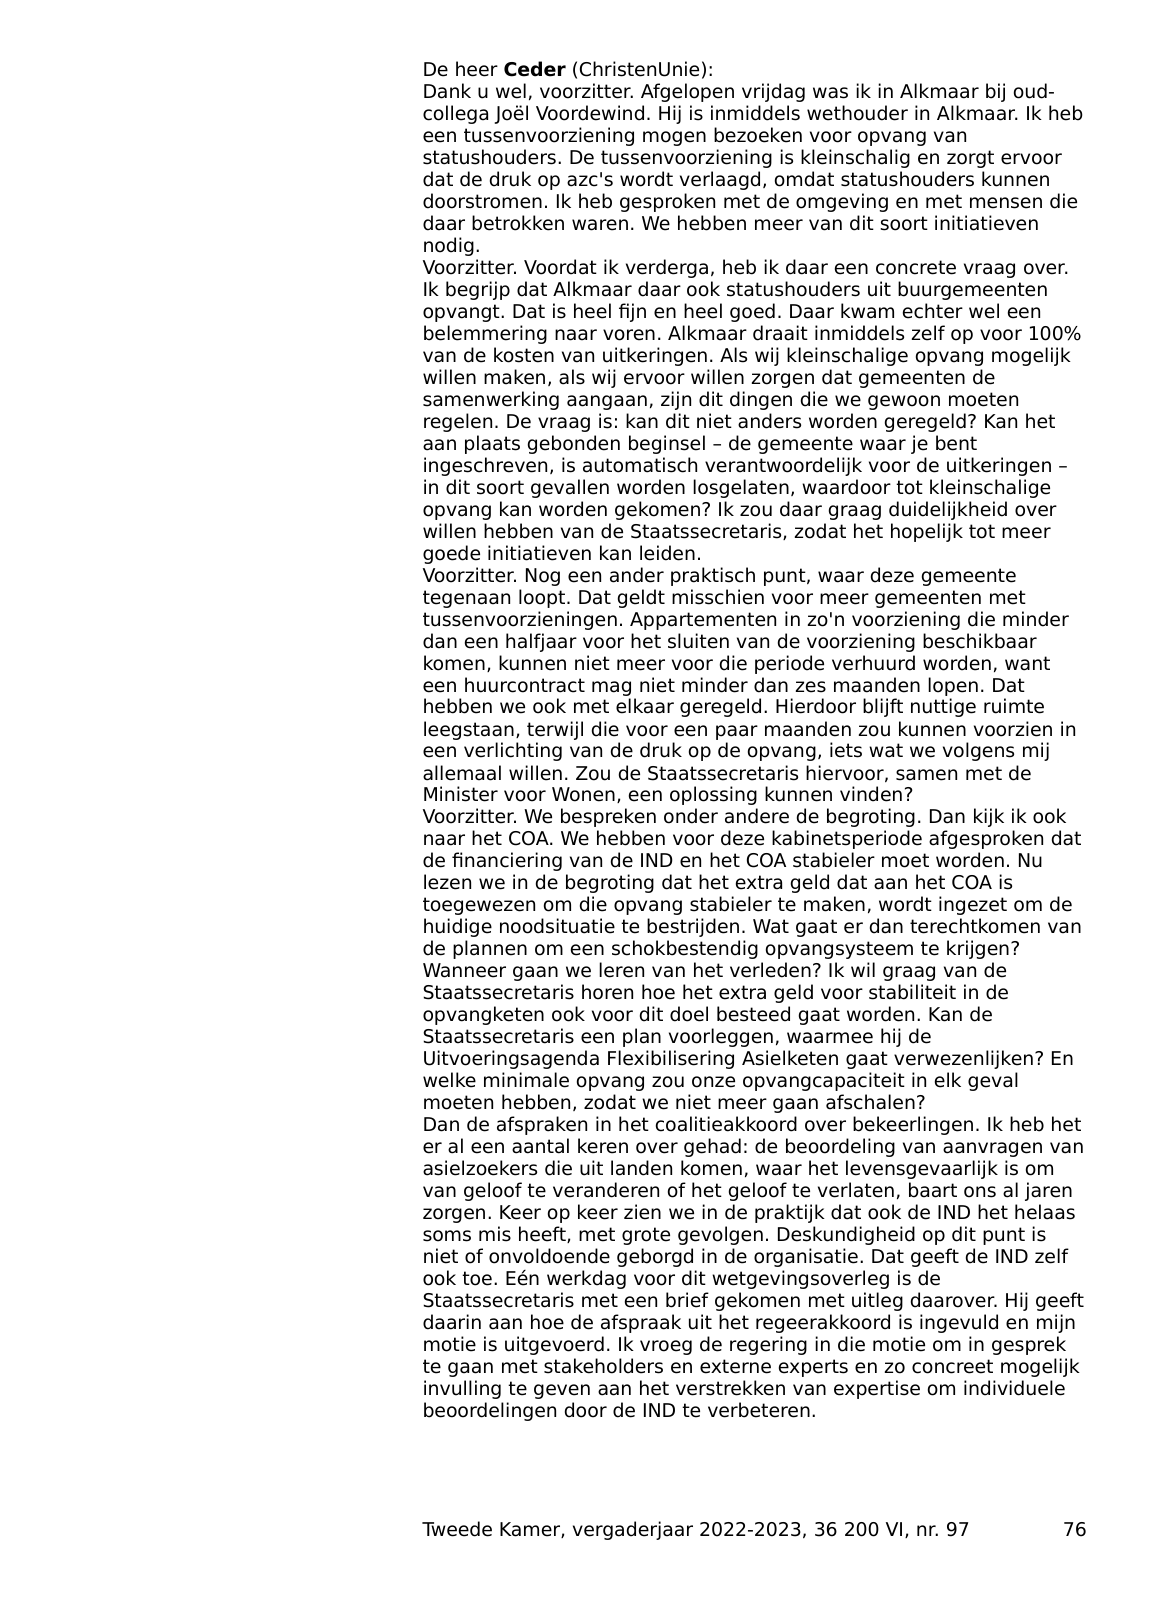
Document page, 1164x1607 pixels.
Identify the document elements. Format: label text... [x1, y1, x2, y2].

text Voorzitter. Nog een ander praktisch punt, waar deze gemeente tegenaan loopt. Dat geldt misschien voor meer gemeenten met tussenvoorzieningen. Appartementen in zo'n voorziening die minder dan een halfjaar voor het sluiten van de voorziening beschikbaar komen, kunnen niet meer voor die periode verhuurd worden, want een huurcontract mag niet minder dan zes maanden lopen. Dat hebben we ook met elkaar geregeld. Hierdoor blijft nuttige ruimte leegstaan, terwijl die voor een paar maanden zou kunnen voorzien in een verlichting van de druk op de opvang, iets wat we volgens mij allemaal willen. Zou de Staatssecretaris hiervoor, samen met de Minister voor Wonen, een oplossing kunnen vinden? [422, 564, 1087, 806]
text De heer Ceder (ChristenUnie): [422, 59, 1087, 81]
text Voorzitter. We bespreken onder andere de begroting. Dan kijk ik ook naar het COA. We hebben voor deze kabinetsperiode afgesproken dat de financiering van de IND en het COA stabieler moet worden. Nu lezen we in de begroting dat het extra geld dat aan het COA is toegewezen om die opvang stabieler te maken, wordt ingezet om de huidige noodsituatie te bestrijden. Wat gaat er dan terechtkomen van de plannen om een schokbestendig opvangsysteem te krijgen? Wanneer gaan we leren van het verleden? Ik wil graag van de Staatssecretaris horen hoe het extra geld voor stabiliteit in de opvangketen ook voor dit doel besteed gaat worden. Kan de Staatssecretaris een plan voorleggen, waarmee hij de Uitvoeringsagenda Flexibilisering Asielketen gaat verwezenlijken? En welke minimale opvang zou onze opvangcapaciteit in elk geval moeten hebben, zodat we niet meer gaan afschalen? [422, 806, 1087, 1114]
text Dank u wel, voorzitter. Afgelopen vrijdag was ik in Alkmaar bij oud-collega Joël Voordewind. Hij is inmiddels wethouder in Alkmaar. Ik heb een tussenvoorziening mogen bezoeken voor opvang van statushouders. De tussenvoorziening is kleinschalig en zorgt ervoor dat de druk op azc's wordt verlaagd, omdat statushouders kunnen doorstromen. Ik heb gesproken met de omgeving en met mensen die daar betrokken waren. We hebben meer van dit soort initiatieven nodig. [422, 81, 1087, 257]
text Dan de afspraken in het coalitieakkoord over bekeerlingen. Ik heb het er al een aantal keren over gehad: de beoordeling van aanvragen van asielzoekers die uit landen komen, waar het levensgevaarlijk is om van geloof te veranderen of het geloof te verlaten, baart ons al jaren zorgen. Keer op keer zien we in de praktijk dat ook de IND het helaas soms mis heeft, met grote gevolgen. Deskundigheid op dit punt is niet of onvoldoende geborgd in de organisatie. Dat geeft de IND zelf ook toe. Eén werkdag voor dit wetgevingsoverleg is de Staatssecretaris met een brief gekomen met uitleg daarover. Hij geeft daarin aan hoe de afspraak uit het regeerakkoord is ingevuld en mijn motie is uitgevoerd. Ik vroeg de regering in die motie om in gesprek te gaan met stakeholders en externe experts en zo concreet mogelijk invulling te geven aan het verstrekken van expertise om individuele beoordelingen door de IND te verbeteren. [422, 1114, 1087, 1422]
text Voorzitter. Voordat ik verderga, heb ik daar een concrete vraag over. Ik begrijp dat Alkmaar daar ook statushouders uit buurgemeenten opvangt. Dat is heel fijn en heel goed. Daar kwam echter wel een belemmering naar voren. Alkmaar draait inmiddels zelf op voor 100% van de kosten van uitkeringen. Als wij kleinschalige opvang mogelijk willen maken, als wij ervoor willen zorgen dat gemeenten de samenwerking aangaan, zijn dit dingen die we gewoon moeten regelen. De vraag is: kan dit niet anders worden geregeld? Kan het aan plaats gebonden beginsel – de gemeente waar je bent ingeschreven, is automatisch verantwoordelijk voor de uitkeringen – in dit soort gevallen worden losgelaten, waardoor tot kleinschalige opvang kan worden gekomen? Ik zou daar graag duidelijkheid over willen hebben van de Staatssecretaris, zodat het hopelijk tot meer goede initiatieven kan leiden. [422, 257, 1087, 564]
